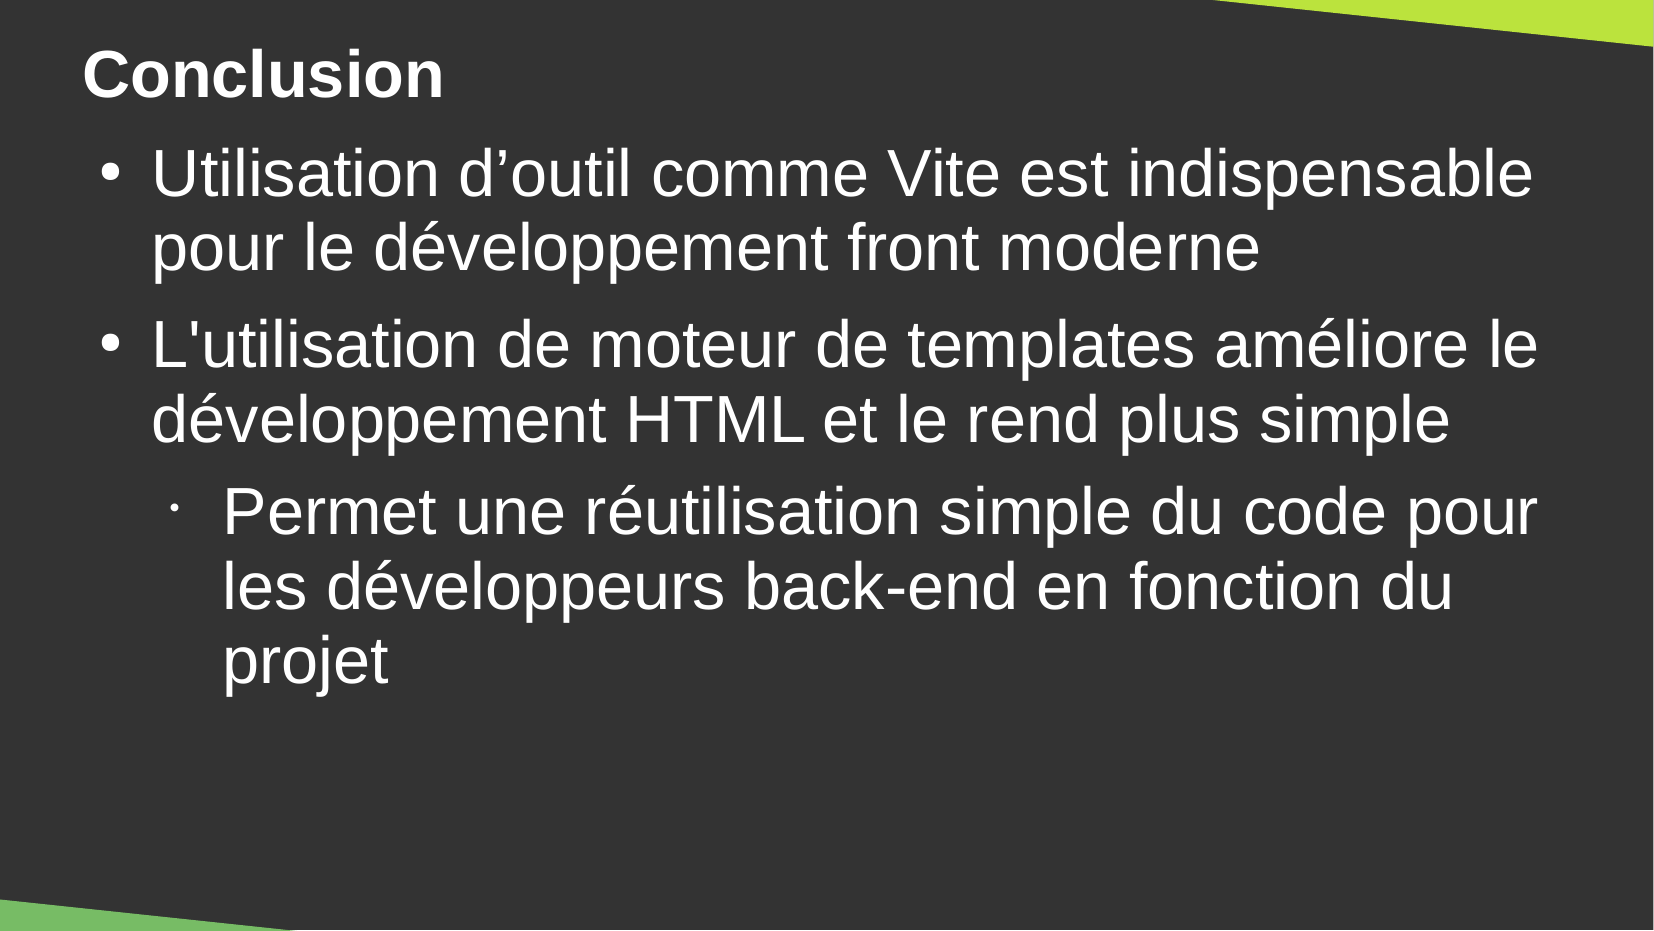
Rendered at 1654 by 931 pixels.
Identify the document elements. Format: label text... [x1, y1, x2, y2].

text_box [0, 899, 298, 931]
list Utilisation d’outil comme Vite est indispensable pour le développement front moderne L'utilisation de moteur de templates améliore le développement HTML et le rend plus simple Permet une réutilisation simple du code pour les développeurs back-end en fonction du projet [80, 135, 1620, 886]
text_box [1212, 0, 1654, 47]
title Conclusion [82, 37, 1571, 114]
